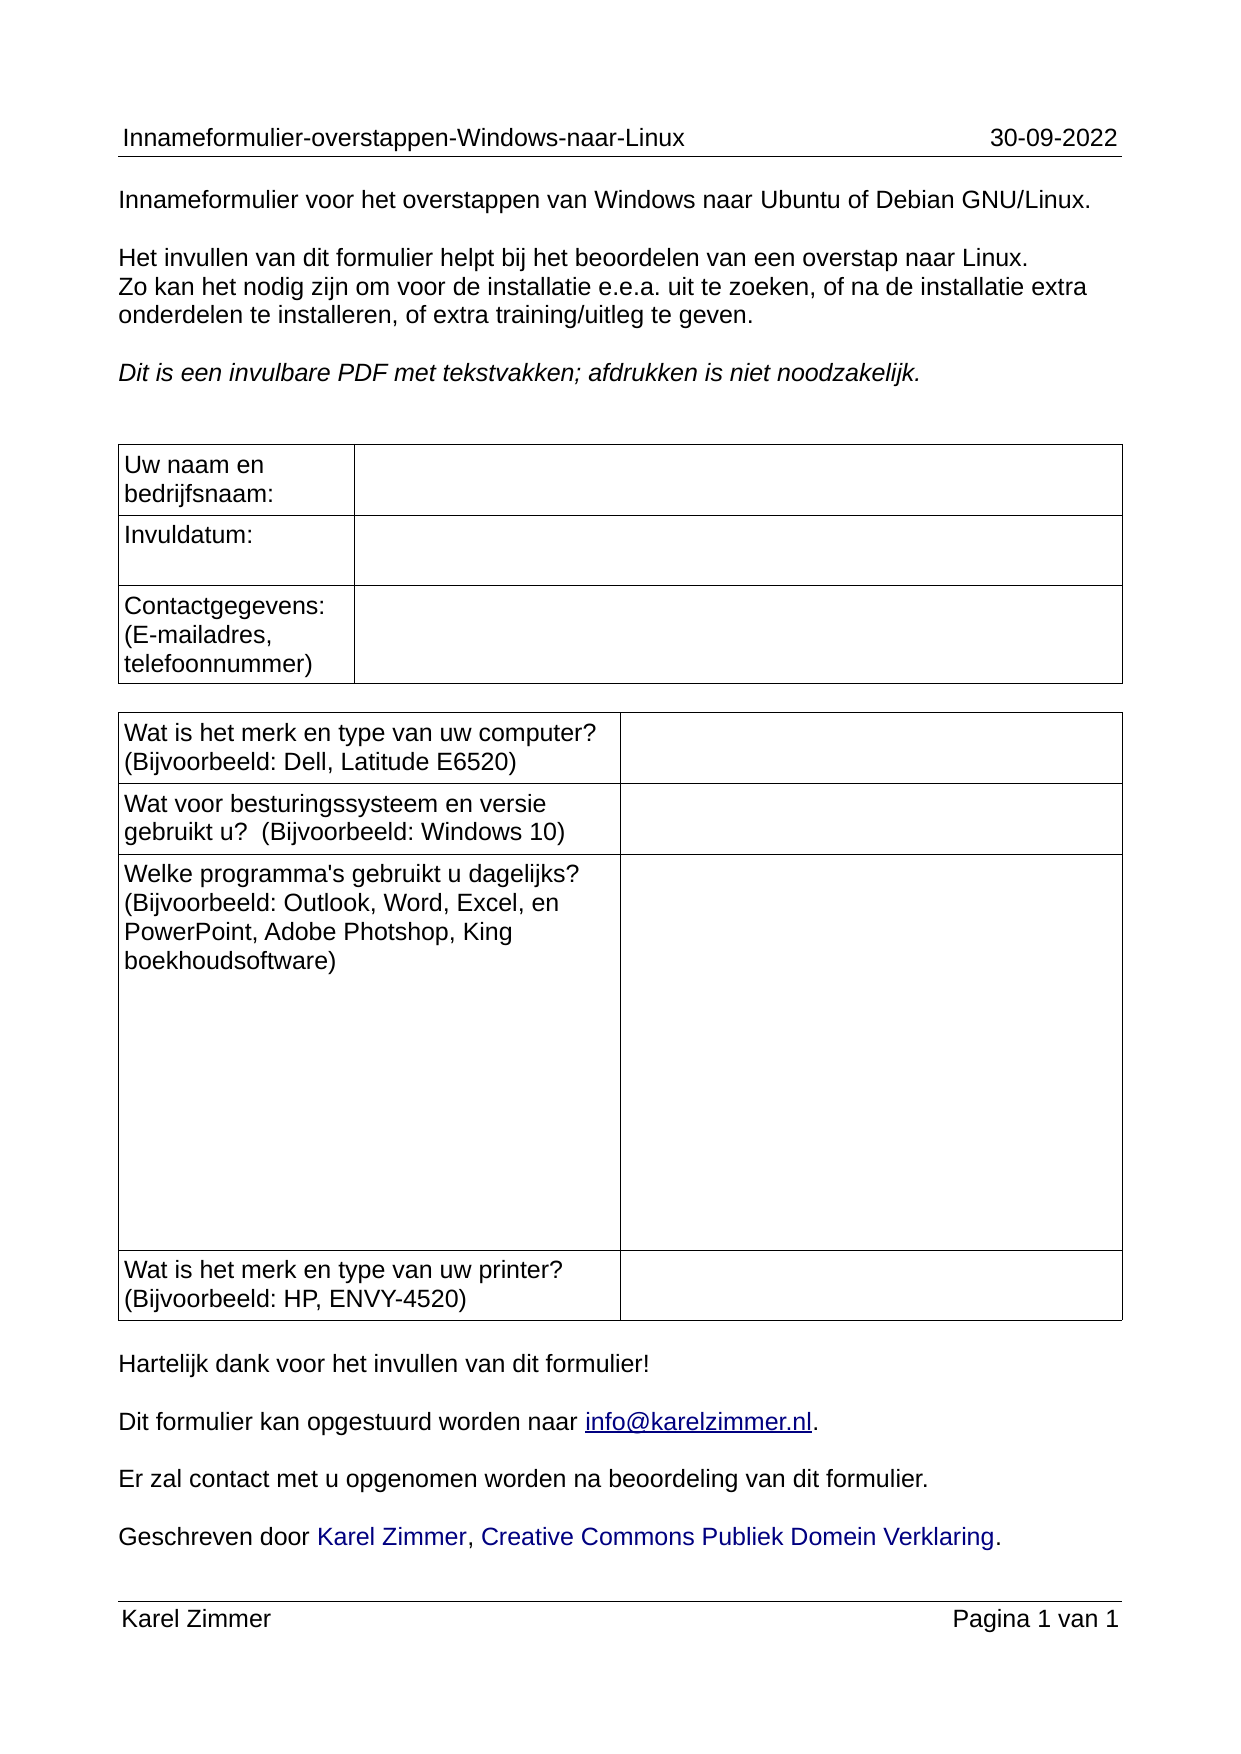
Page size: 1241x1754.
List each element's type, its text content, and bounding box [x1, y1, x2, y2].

text Het invullen van dit formulier helpt bij het beoordelen van een overstap naar Linux. [118, 243, 1122, 271]
text Dit is een invulbare PDF met tekstvakken; afdrukken is niet noodzakelijk. [118, 358, 1122, 386]
text Er zal contact met u opgenomen worden na beoordeling van dit formulier. [118, 1464, 1122, 1493]
table_cell Invuldatum: [119, 516, 354, 585]
table_header [355, 445, 1122, 515]
table_cell Wat voor besturingssysteem en versie gebruikt u? (Bijvoorbeeld: Windows 10) [119, 784, 620, 853]
text Geschreven door Karel Zimmer, Creative Commons Publiek Domein Verklaring. [118, 1522, 1122, 1550]
text Innameformulier voor het overstappen van Windows naar Ubuntu of Debian GNU/Linux. [118, 185, 1122, 214]
text Dit formulier kan opgestuurd worden naar info@karelzimmer.nl. [118, 1407, 1122, 1435]
table_header [621, 713, 1122, 783]
table_cell Welke programma's gebruikt u dagelijks? (Bijvoorbeeld: Outlook, Word, Excel, en PowerPoint, Adobe Photshop, King boekhoudsoftware) [119, 855, 620, 1249]
table_cell [621, 1251, 1122, 1320]
text Hartelijk dank voor het invullen van dit formulier! [118, 1349, 1122, 1378]
text Zo kan het nodig zijn om voor de installatie e.e.a. uit te zoeken, of na de installatie extra onderdelen te installeren, of extra training/uitleg te geven. [118, 271, 1122, 329]
table_header Uw naam en bedrijfsnaam: [119, 445, 354, 515]
table_cell Contactgegevens: (E-mailadres, telefoonnummer) [119, 586, 354, 683]
table_header Wat is het merk en type van uw computer? (Bijvoorbeeld: Dell, Latitude E6520) [119, 713, 620, 783]
table_cell [621, 855, 1122, 1249]
table_cell Wat is het merk en type van uw printer? (Bijvoorbeeld: HP, ENVY-4520) [119, 1251, 620, 1320]
table_cell [355, 516, 1122, 585]
table_cell [621, 784, 1122, 853]
table_cell [355, 586, 1122, 683]
